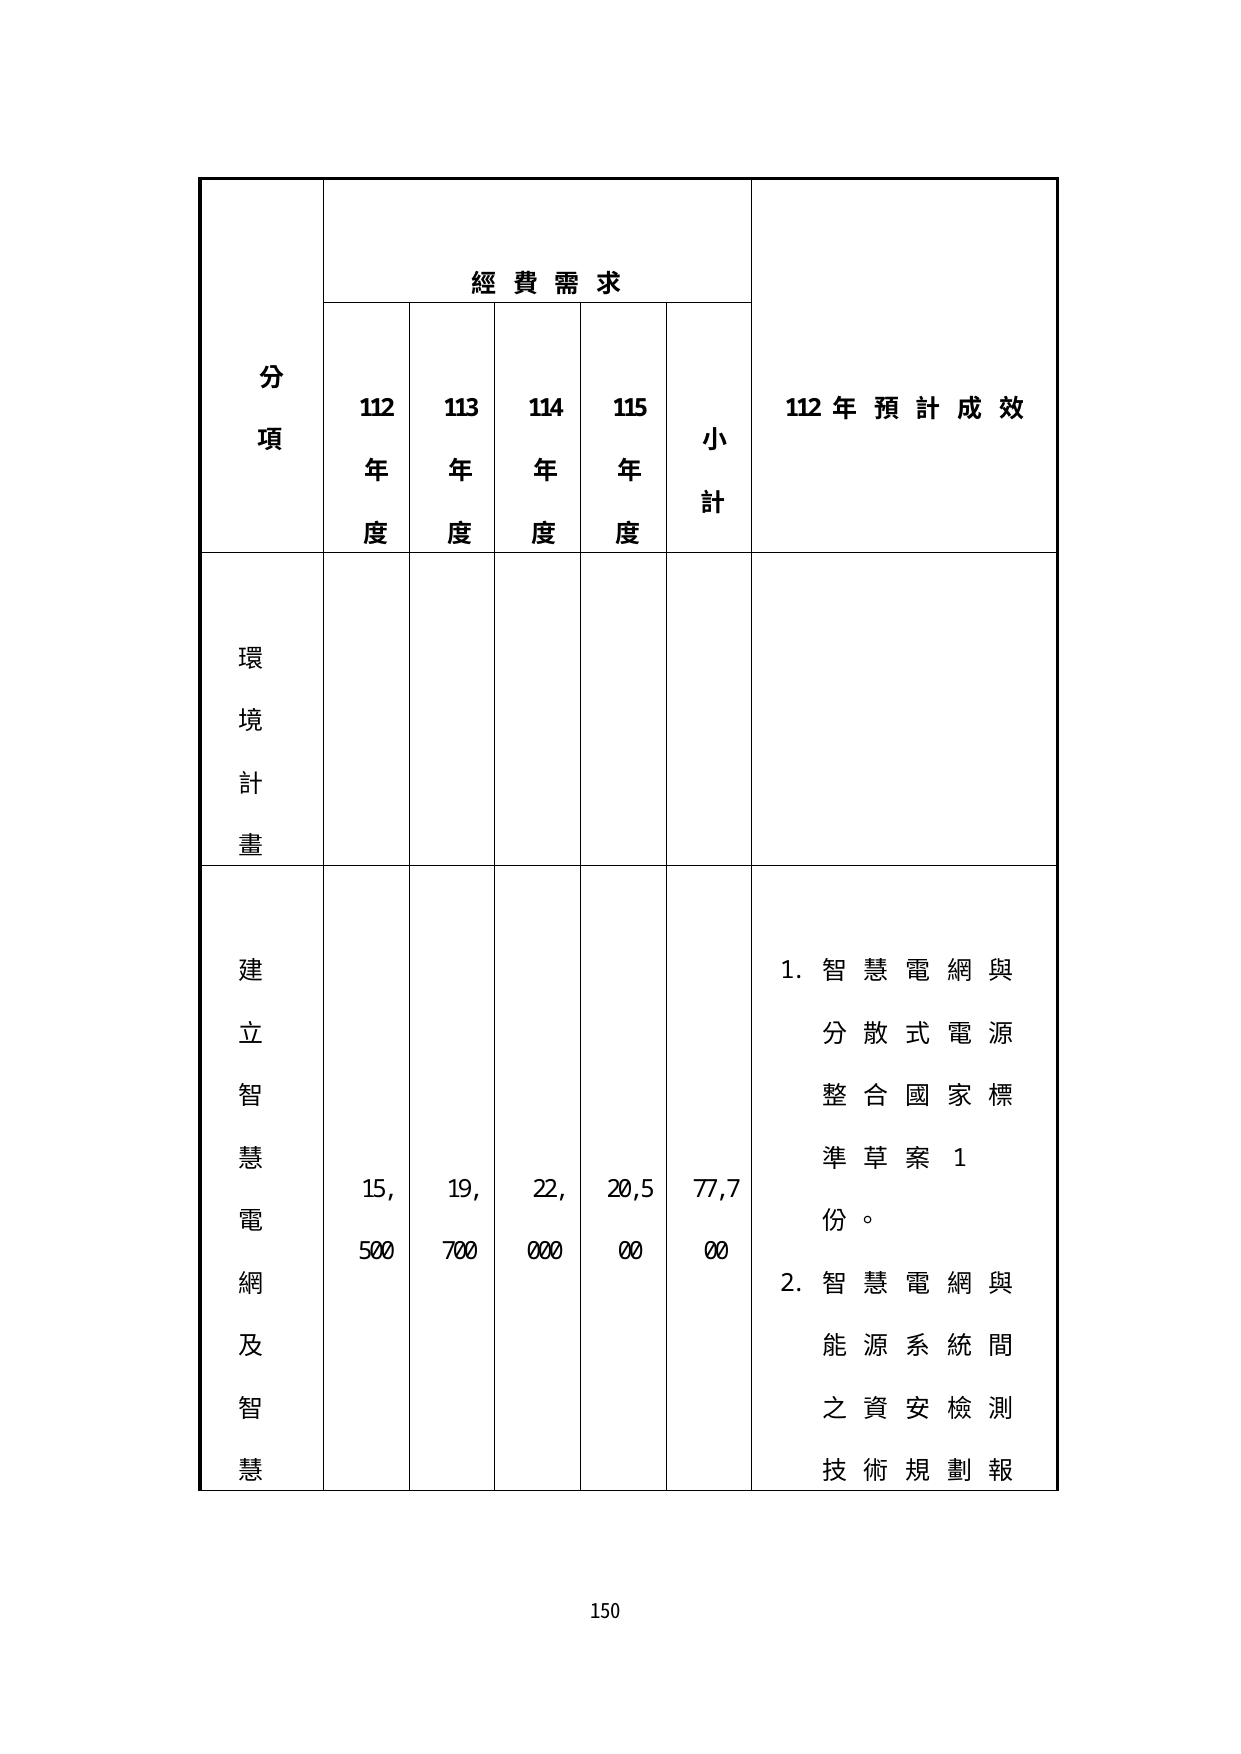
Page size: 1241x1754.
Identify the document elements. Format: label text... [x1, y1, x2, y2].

table_cell [495, 553, 580, 865]
table_cell 19,700 [410, 866, 494, 1490]
table_header 分項 [202, 180, 323, 552]
table_cell [410, 553, 494, 865]
table_cell 建立智慧電網及智慧 [202, 866, 323, 1490]
table_cell [324, 553, 409, 865]
table_cell 112年度 [324, 303, 409, 552]
table_cell 1.智慧電網與分散式電源整合國家標準草案1份。 2.智慧電網與能源系統間之資安檢測技術規劃報 [752, 866, 1056, 1490]
table_cell 114年度 [495, 303, 580, 552]
table_header 經費需求 [324, 180, 751, 302]
table_cell 22,000 [495, 866, 580, 1490]
table_cell 77,700 [667, 866, 751, 1490]
table_cell 環境計畫 [202, 553, 323, 865]
table_header 112年預計成效 [752, 180, 1056, 552]
table_cell [752, 553, 1056, 865]
table_cell 小計 [667, 303, 751, 552]
table_cell 20,500 [581, 866, 666, 1490]
table_cell [581, 553, 666, 865]
table_cell 113年度 [410, 303, 494, 552]
table_cell 115年度 [581, 303, 666, 552]
table_cell 15,500 [324, 866, 409, 1490]
table_cell [667, 553, 751, 865]
